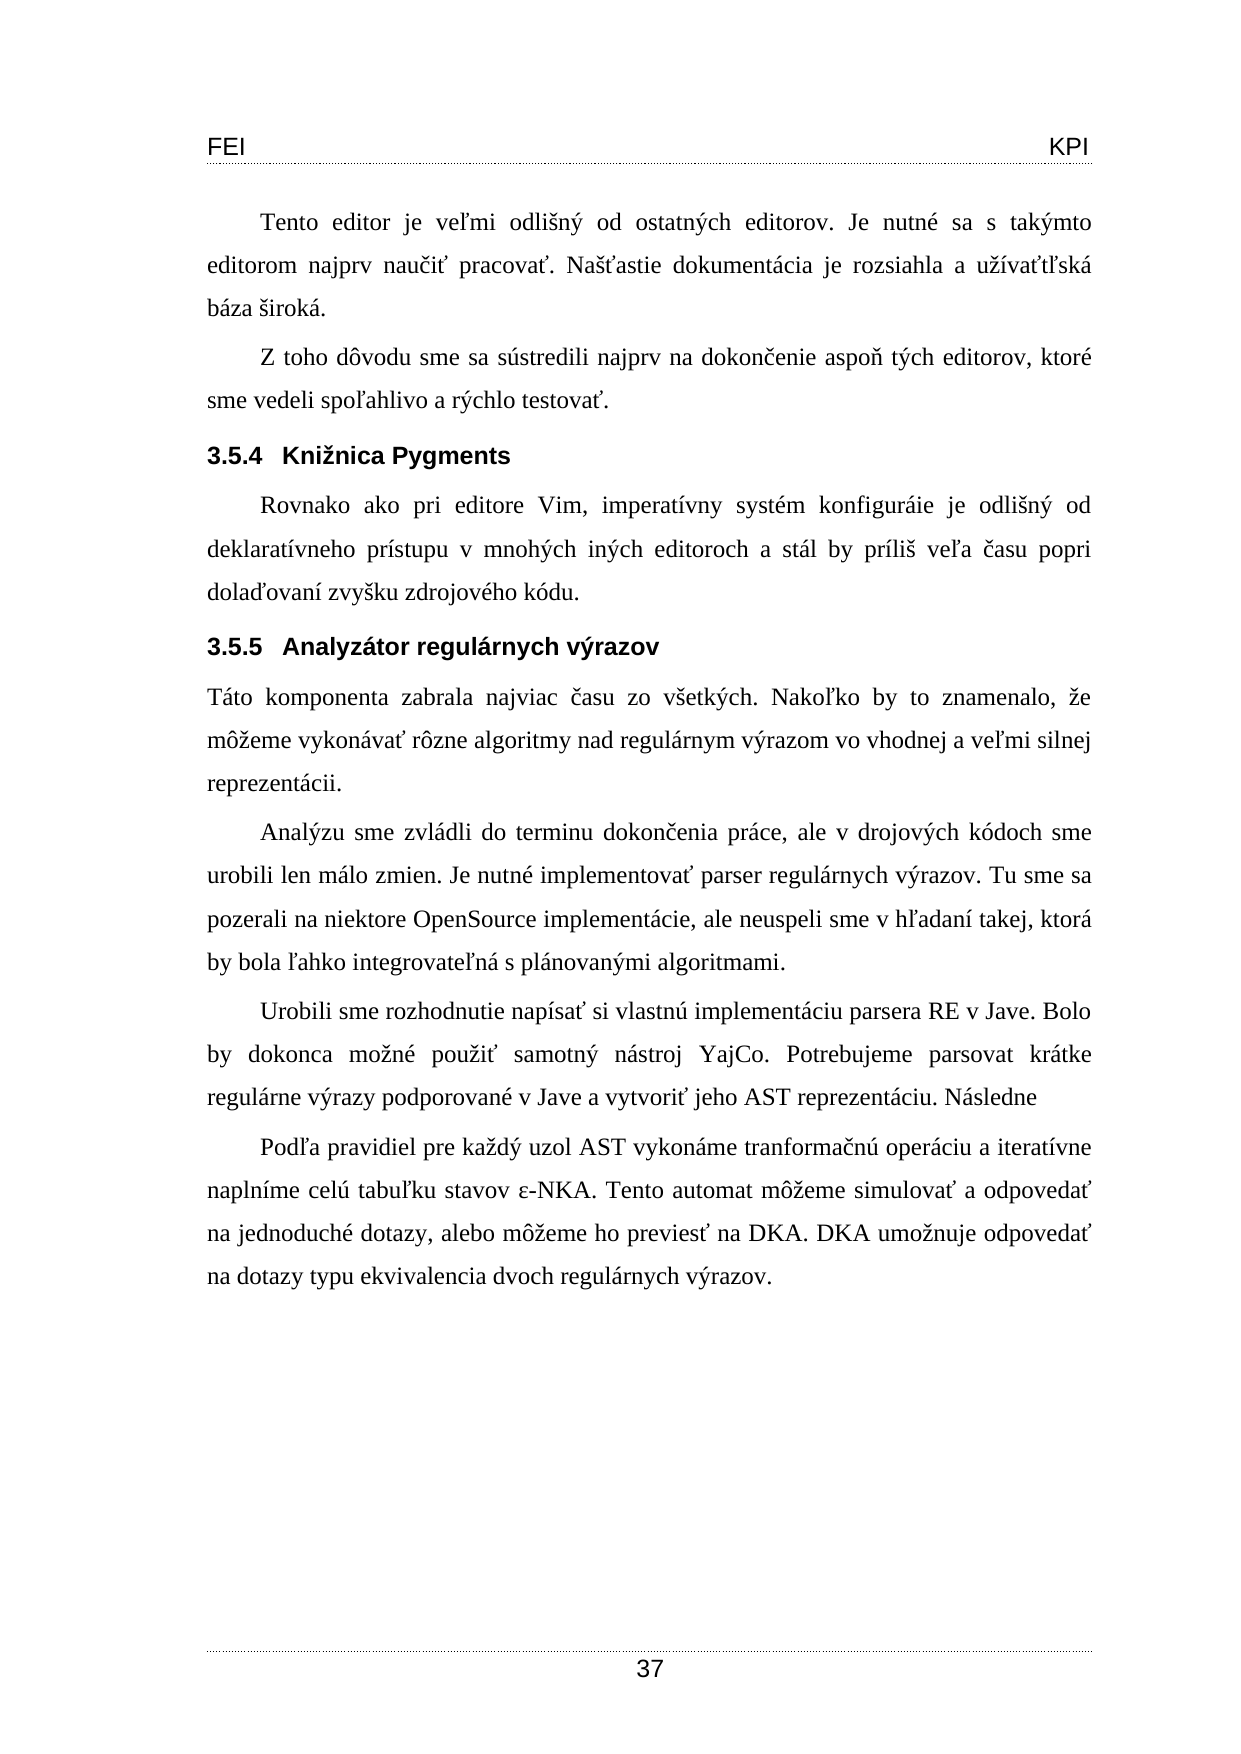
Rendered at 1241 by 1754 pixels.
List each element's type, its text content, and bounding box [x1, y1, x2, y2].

text Podľa pravidiel pre každý uzol AST vykonáme tranformačnú operáciu a iteratívne naplníme celú tabuľku stavov ε-NKA. Tento automat môžeme simulovať a odpovedať na jednoduché dotazy, alebo môžeme ho previesť na DKA. DKA umožnuje odpovedať na dotazy typu ekvivalencia dvoch regulárnych výrazov. [207, 1132, 1092, 1290]
text Analýzu sme zvládli do terminu dokončenia práce, ale v drojových kódoch sme urobili len málo zmien. Je nutné implementovať parser regulárnych výrazov. Tu sme sa pozerali na niektore OpenSource implementácie, ale neuspeli sme v hľadaní takej, ktorá by bola ľahko integrovateľná s plánovanými algoritmami. [207, 817, 1092, 976]
text Z toho dôvodu sme sa sústredili najprv na dokončenie aspoň tých editorov, ktoré sme vedeli spoľahlivo a rýchlo testovať. [207, 342, 1092, 414]
list Knižnica Pygments [207, 441, 1092, 470]
list Táto komponenta zabrala najviac času zo všetkých. Nakoľko by to znamenalo, že môžeme vykonávať rôzne algoritmy nad regulárnym výrazom vo vhodnej a veľmi silnej reprezentácii. [207, 682, 1092, 797]
text Rovnako ako pri editore Vim, imperatívny systém konfiguráie je odlišný od deklaratívneho prístupu v mnohých iných editoroch a stál by príliš veľa času popri dolaďovaní zvyšku zdrojového kódu. [207, 491, 1092, 606]
text Tento editor je veľmi odlišný od ostatných editorov. Je nutné sa s takýmto editorom najprv naučiť pracovať. Našťastie dokumentácia je rozsiahla a užívaťtľská báza široká. [207, 207, 1092, 322]
text Urobili sme rozhodnutie napísať si vlastnú implementáciu parsera RE v Jave. Bolo by dokonca možné použiť samotný nástroj YajCo. Potrebujeme parsovat krátke regulárne výrazy podporované v Jave a vytvoriť jeho AST reprezentáciu. Následne [207, 996, 1092, 1111]
list Analyzátor regulárnych výrazov [207, 632, 1092, 661]
